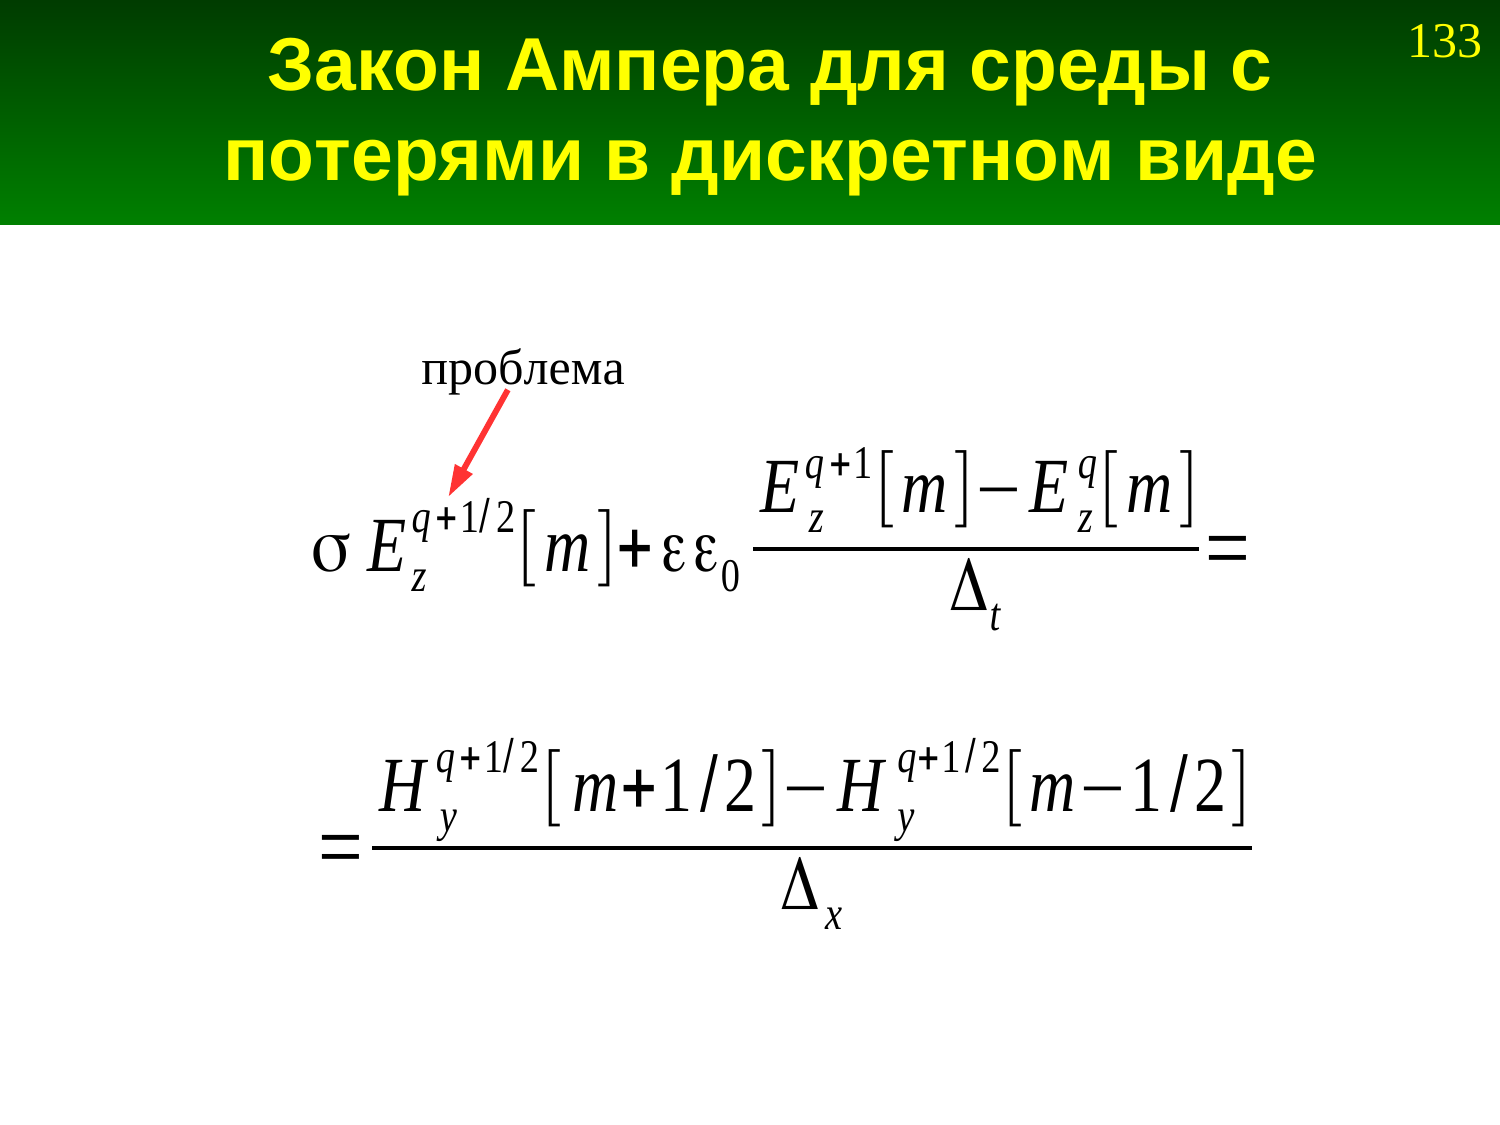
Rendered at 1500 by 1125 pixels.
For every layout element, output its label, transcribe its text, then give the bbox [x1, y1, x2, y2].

title Закон Ампера для среды с потерями в дискретном виде [100, 7, 1441, 204]
text_box проблема [406, 326, 640, 402]
chart [295, 434, 1272, 937]
